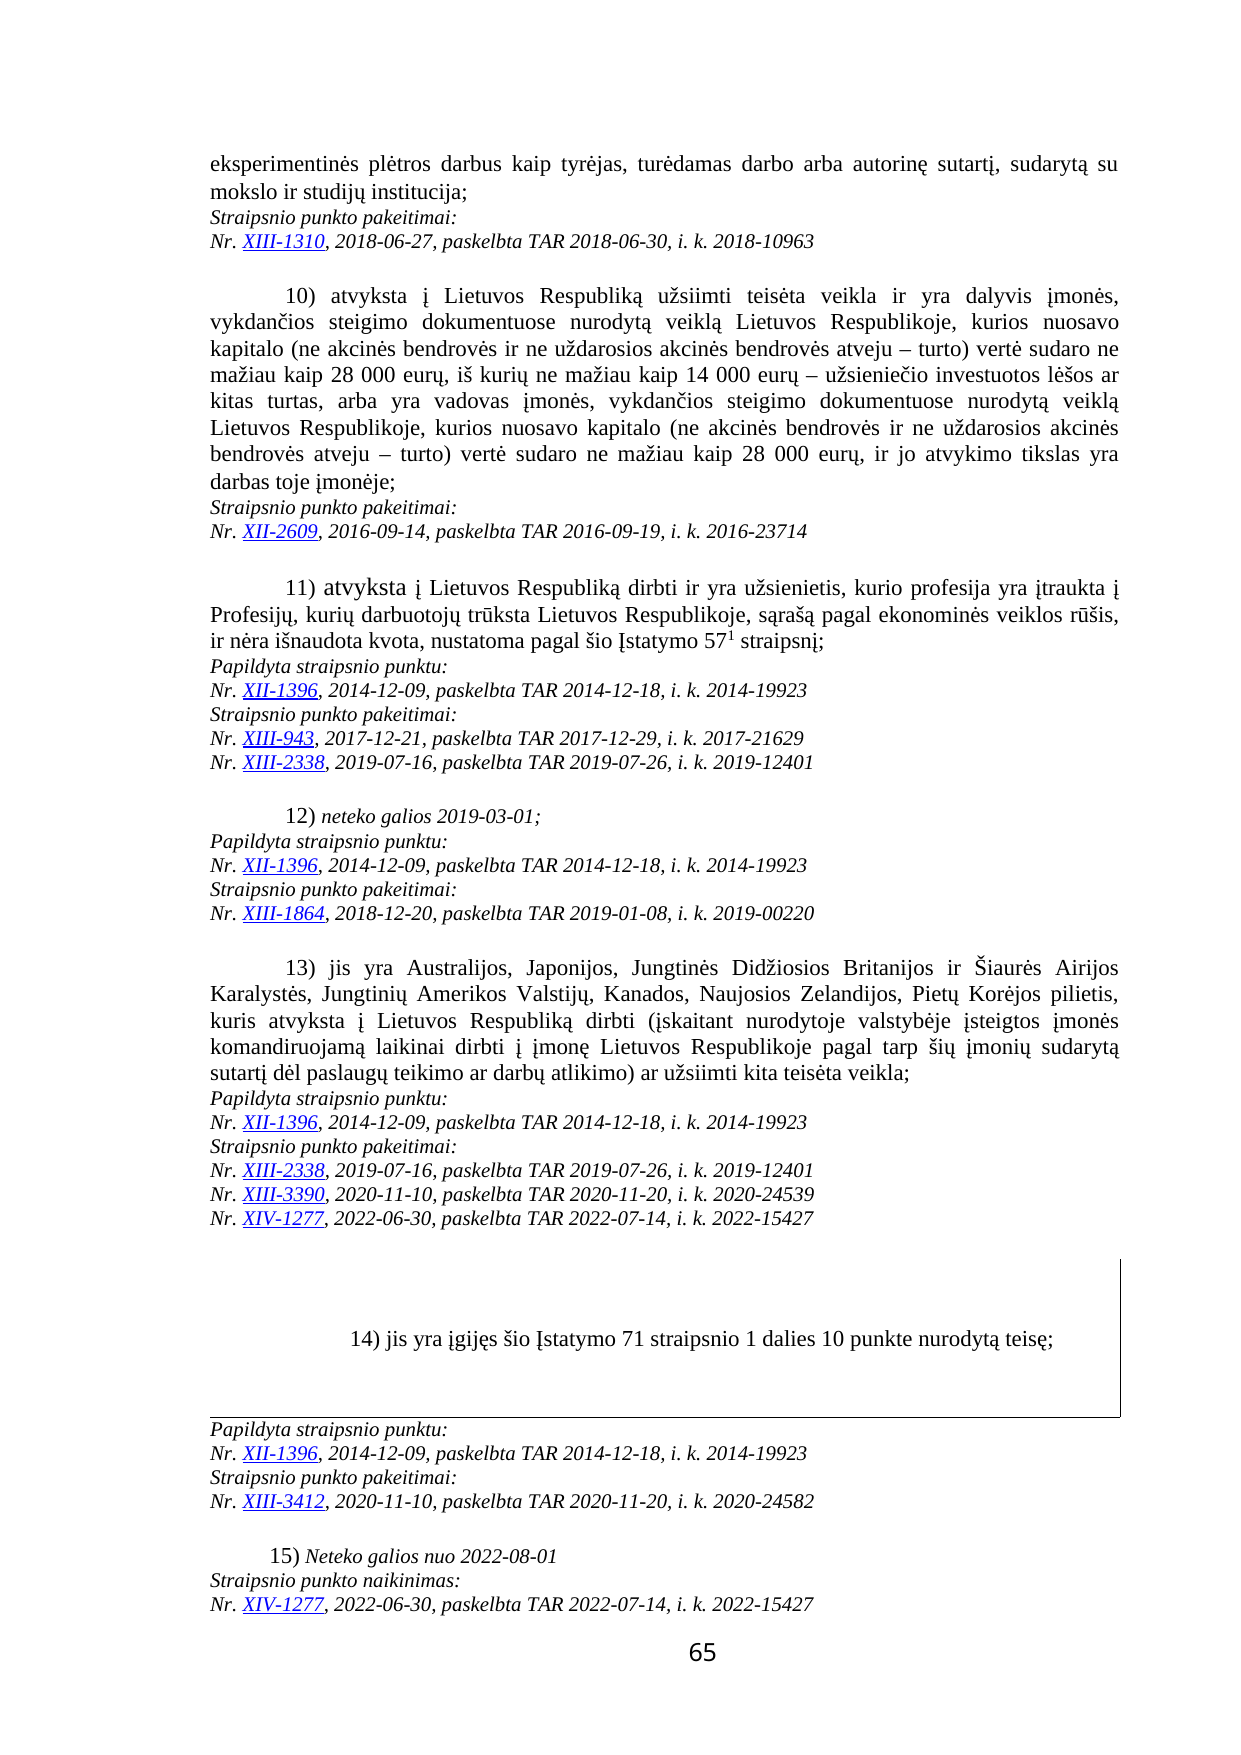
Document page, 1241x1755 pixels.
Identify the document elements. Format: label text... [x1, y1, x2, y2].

text 15) Neteko galios nuo 2022-08-01 [210, 1542, 1120, 1568]
text Nr. XII-2609, 2016-09-14, paskelbta TAR 2016-09-19, i. k. 2016-23714 [210, 519, 1120, 543]
text Nr. XII-1396, 2014-12-09, paskelbta TAR 2014-12-18, i. k. 2014-19923 [210, 678, 1120, 702]
text Papildyta straipsnio punktu: [210, 653, 1120, 678]
text 13) jis yra Australijos, Japonijos, Jungtinės Didžiosios Britanijos ir Šiaurės Airijos Karalystės, Jungtinių Amerikos Valstijų, Kanados, Naujosios Zelandijos, Pietų Korėjos pilietis, kuris atvyksta į Lietuvos Respubliką dirbti (įskaitant nurodytoje valstybėje įsteigtos įmonės komandiruojamą laikinai dirbti į įmonę Lietuvos Respublikoje pagal tarp šių įmonių sudarytą sutartį dėl paslaugų teikimo ar darbų atlikimo) ar užsiimti kita teisėta veikla; [210, 954, 1120, 1086]
text Straipsnio punkto naikinimas: [210, 1568, 1120, 1592]
text Nr. XIII-3412, 2020-11-10, paskelbta TAR 2020-11-20, i. k. 2020-24582 [210, 1489, 1120, 1513]
text Straipsnio punkto pakeitimai: [210, 205, 1120, 229]
text 14) jis yra įgijęs šio Įstatymo 71 straipsnio 1 dalies 10 punkte nurodytą teisę; [210, 1259, 1120, 1417]
text Straipsnio punkto pakeitimai: [210, 702, 1120, 726]
text Nr. XII-1396, 2014-12-09, paskelbta TAR 2014-12-18, i. k. 2014-19923 [210, 853, 1120, 877]
text Nr. XIII-1864, 2018-12-20, paskelbta TAR 2019-01-08, i. k. 2019-00220 [210, 901, 1120, 925]
text Nr. XIV-1277, 2022-06-30, paskelbta TAR 2022-07-14, i. k. 2022-15427 [210, 1592, 1120, 1616]
text 11) atvyksta į Lietuvos Respubliką dirbti ir yra užsienietis, kurio profesija yra įtraukta į Profesijų, kurių darbuotojų trūksta Lietuvos Respublikoje, sąrašą pagal ekonominės veiklos rūšis, ir nėra išnaudota kvota, nustatoma pagal šio Įstatymo 571 straipsnį; [210, 572, 1120, 653]
text Nr. XIII-1310, 2018-06-27, paskelbta TAR 2018-06-30, i. k. 2018-10963 [210, 229, 1120, 253]
text 10) atvyksta į Lietuvos Respubliką užsiimti teisėta veikla ir yra dalyvis įmonės, vykdančios steigimo dokumentuose nurodytą veiklą Lietuvos Respublikoje, kurios nuosavo kapitalo (ne akcinės bendrovės ir ne uždarosios akcinės bendrovės atveju – turto) vertė sudaro ne mažiau kaip 28 000 eurų, iš kurių ne mažiau kaip 14 000 eurų – užsieniečio investuotos lėšos ar kitas turtas, arba yra vadovas įmonės, vykdančios steigimo dokumentuose nurodytą veiklą Lietuvos Respublikoje, kurios nuosavo kapitalo (ne akcinės bendrovės ir ne uždarosios akcinės bendrovės atveju – turto) vertė sudaro ne mažiau kaip 28 000 eurų, ir jo atvykimo tikslas yra darbas toje įmonėje; [210, 282, 1120, 495]
text Straipsnio punkto pakeitimai: [210, 495, 1120, 519]
text 12) neteko galios 2019-03-01; [210, 803, 1120, 829]
text Nr. XIV-1277, 2022-06-30, paskelbta TAR 2022-07-14, i. k. 2022-15427 [210, 1206, 1120, 1230]
text Papildyta straipsnio punktu: [210, 829, 1120, 853]
text Nr. XIII-2338, 2019-07-16, paskelbta TAR 2019-07-26, i. k. 2019-12401 [210, 750, 1120, 774]
text Straipsnio punkto pakeitimai: [210, 1465, 1120, 1489]
text Nr. XII-1396, 2014-12-09, paskelbta TAR 2014-12-18, i. k. 2014-19923 [210, 1110, 1120, 1134]
text Papildyta straipsnio punktu: [210, 1086, 1120, 1110]
text Nr. XIII-2338, 2019-07-16, paskelbta TAR 2019-07-26, i. k. 2019-12401 [210, 1158, 1120, 1182]
text Straipsnio punkto pakeitimai: [210, 877, 1120, 901]
text eksperimentinės plėtros darbus kaip tyrėjas, turėdamas darbo arba autorinę sutartį, sudarytą su mokslo ir studijų institucija; [210, 150, 1120, 205]
text Nr. XIII-943, 2017-12-21, paskelbta TAR 2017-12-29, i. k. 2017-21629 [210, 726, 1120, 750]
text Straipsnio punkto pakeitimai: [210, 1134, 1120, 1158]
text Papildyta straipsnio punktu: [210, 1417, 1120, 1441]
text Nr. XIII-3390, 2020-11-10, paskelbta TAR 2020-11-20, i. k. 2020-24539 [210, 1182, 1120, 1206]
text Nr. XII-1396, 2014-12-09, paskelbta TAR 2014-12-18, i. k. 2014-19923 [210, 1441, 1120, 1465]
